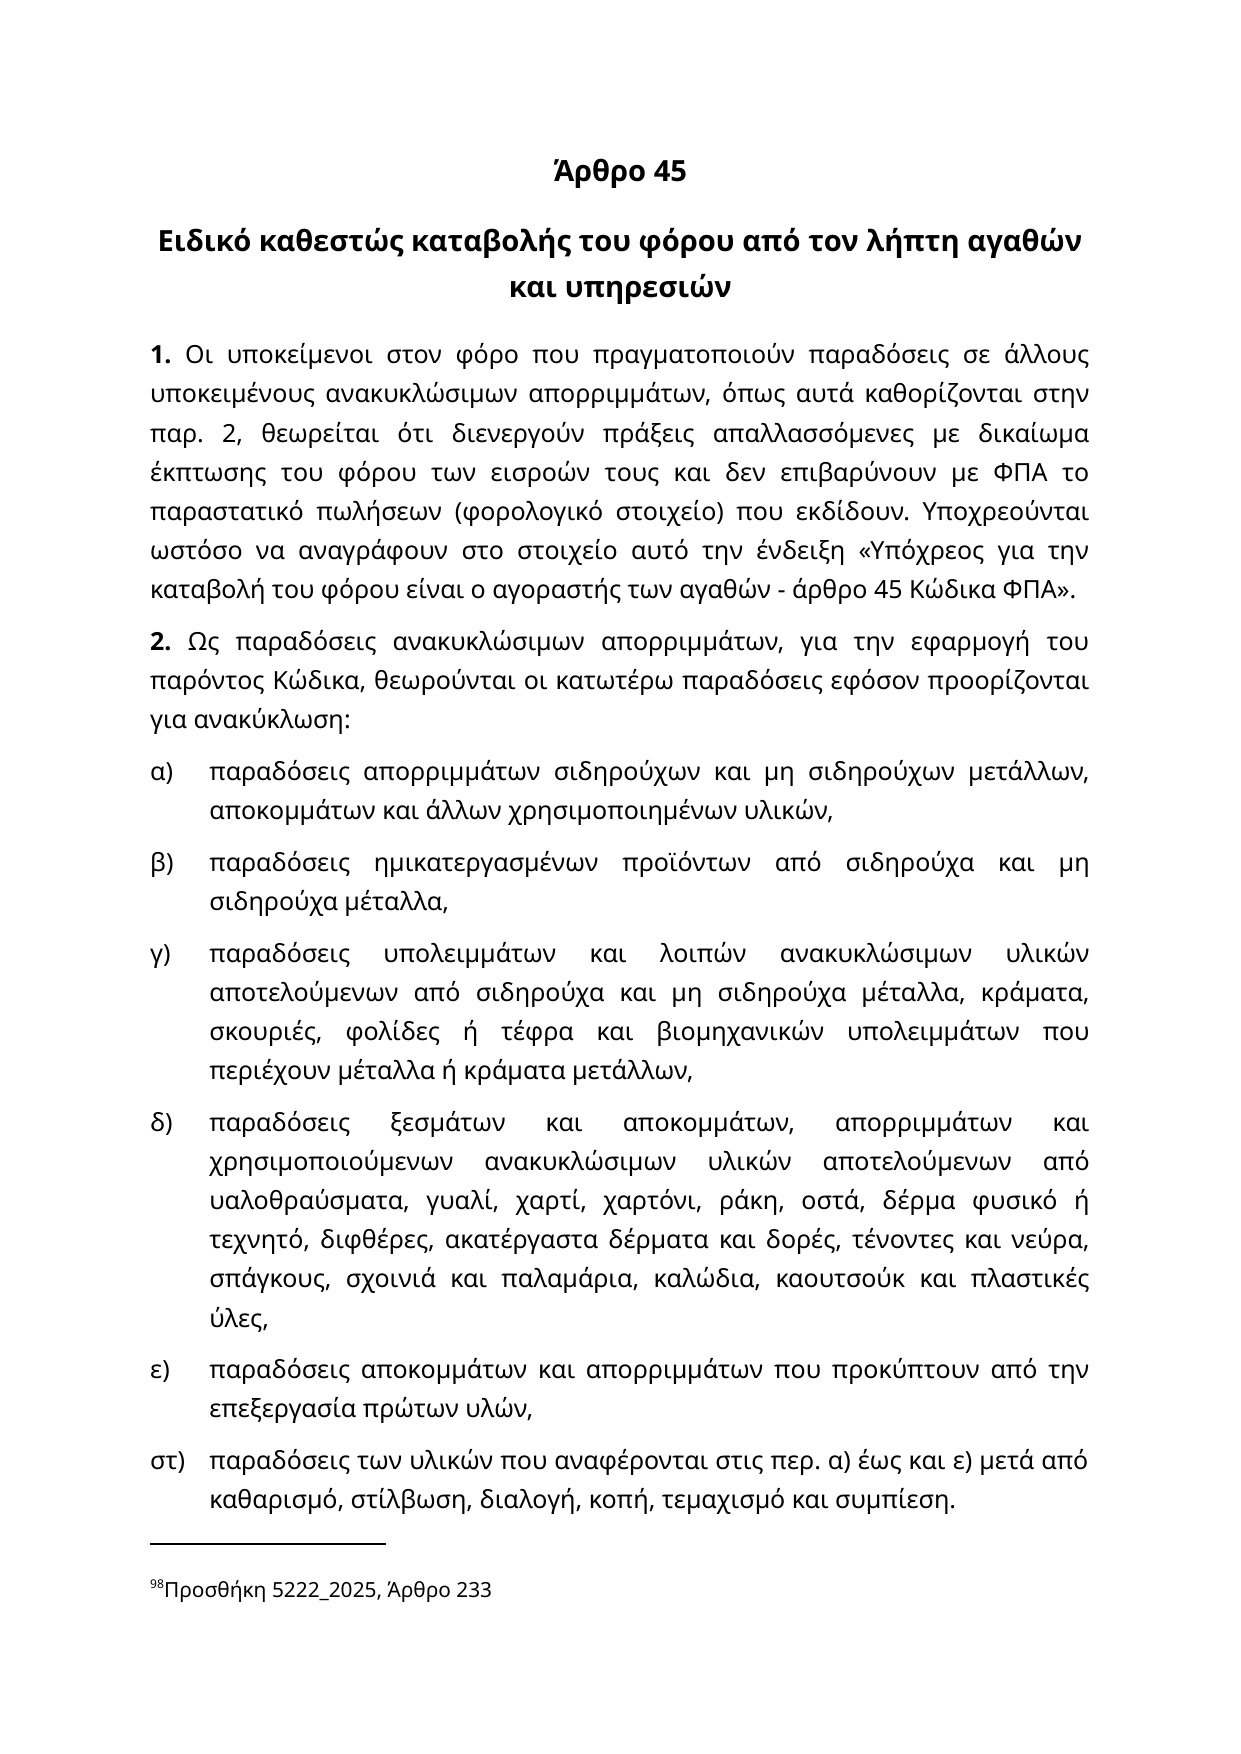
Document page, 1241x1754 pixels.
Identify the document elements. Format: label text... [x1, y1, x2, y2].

list α) παραδόσεις απορριμμάτων σιδηρούχων και μη σιδηρούχων μετάλλων, αποκομμάτων και άλλων χρησιμοποιημένων υλικών, [150, 753, 1090, 827]
text Προσθήκη 5222_2025, Άρθρο 233 [150, 1576, 1090, 1604]
list δ) παραδόσεις ξεσμάτων και αποκομμάτων, απορριμμάτων και χρησιμοποιούμενων ανακυκλώσιμων υλικών αποτελούμενων από υαλοθραύσματα, γυαλί, χαρτί, χαρτόνι, ράκη, οστά, δέρμα φυσικό ή τεχνητό, διφθέρες, ακατέργαστα δέρματα και δορές, τένοντες και νεύρα, σπάγκους, σχοινιά και παλαμάρια, καλώδια, καουτσούκ και πλαστικές ύλες, [150, 1104, 1090, 1334]
text 2. Ως παραδόσεις ανακυκλώσιμων απορριμμάτων, για την εφαρμογή του παρόντος Κώδικα, θεωρούνται οι κατωτέρω παραδόσεις εφόσον προορίζονται για ανακύκλωση: [150, 623, 1090, 736]
list ε) παραδόσεις αποκομμάτων και απορριμμάτων που προκύπτουν από την επεξεργασία πρώτων υλών, [150, 1352, 1090, 1425]
list στ) παραδόσεις των υλικών που αναφέρονται στις περ. α) έως και ε) μετά από καθαρισμό, στίλβωση, διαλογή, κοπή, τεμαχισμό και συμπίεση. [150, 1443, 1090, 1516]
list γ) παραδόσεις υπολειμμάτων και λοιπών ανακυκλώσιμων υλικών αποτελούμενων από σιδηρούχα και μη σιδηρούχα μέταλλα, κράματα, σκουριές, φολίδες ή τέφρα και βιομηχανικών υπολειμμάτων που περιέχουν μέταλλα ή κράματα μετάλλων, [150, 935, 1090, 1087]
list β) παραδόσεις ημικατεργασμένων προϊόντων από σιδηρούχα και μη σιδηρούχα μέταλλα, [150, 844, 1090, 918]
subtitle Άρθρο 45 [150, 150, 1090, 190]
subtitle Ειδικό καθεστώς καταβολής του φόρου από τον λήπτη αγαθών και υπηρεσιών [150, 221, 1090, 306]
text 1. Οι υποκείμενοι στον φόρο που πραγματοποιούν παραδόσεις σε άλλους υποκειμένους ανακυκλώσιμων απορριμμάτων, όπως αυτά καθορίζονται στην παρ. 2, θεωρείται ότι διενεργούν πράξεις απαλλασσόμενες με δικαίωμα έκπτωσης του φόρου των εισροών τους και δεν επιβαρύνουν με ΦΠΑ το παραστατικό πωλήσεων (φορολογικό στοιχείο) που εκδίδουν. Υποχρεούνται ωστόσο να αναγράφουν στο στοιχείο αυτό την ένδειξη «Υπόχρεος για την καταβολή του φόρου είναι ο αγοραστής των αγαθών - άρθρο 45 Κώδικα ΦΠΑ». [150, 337, 1090, 606]
